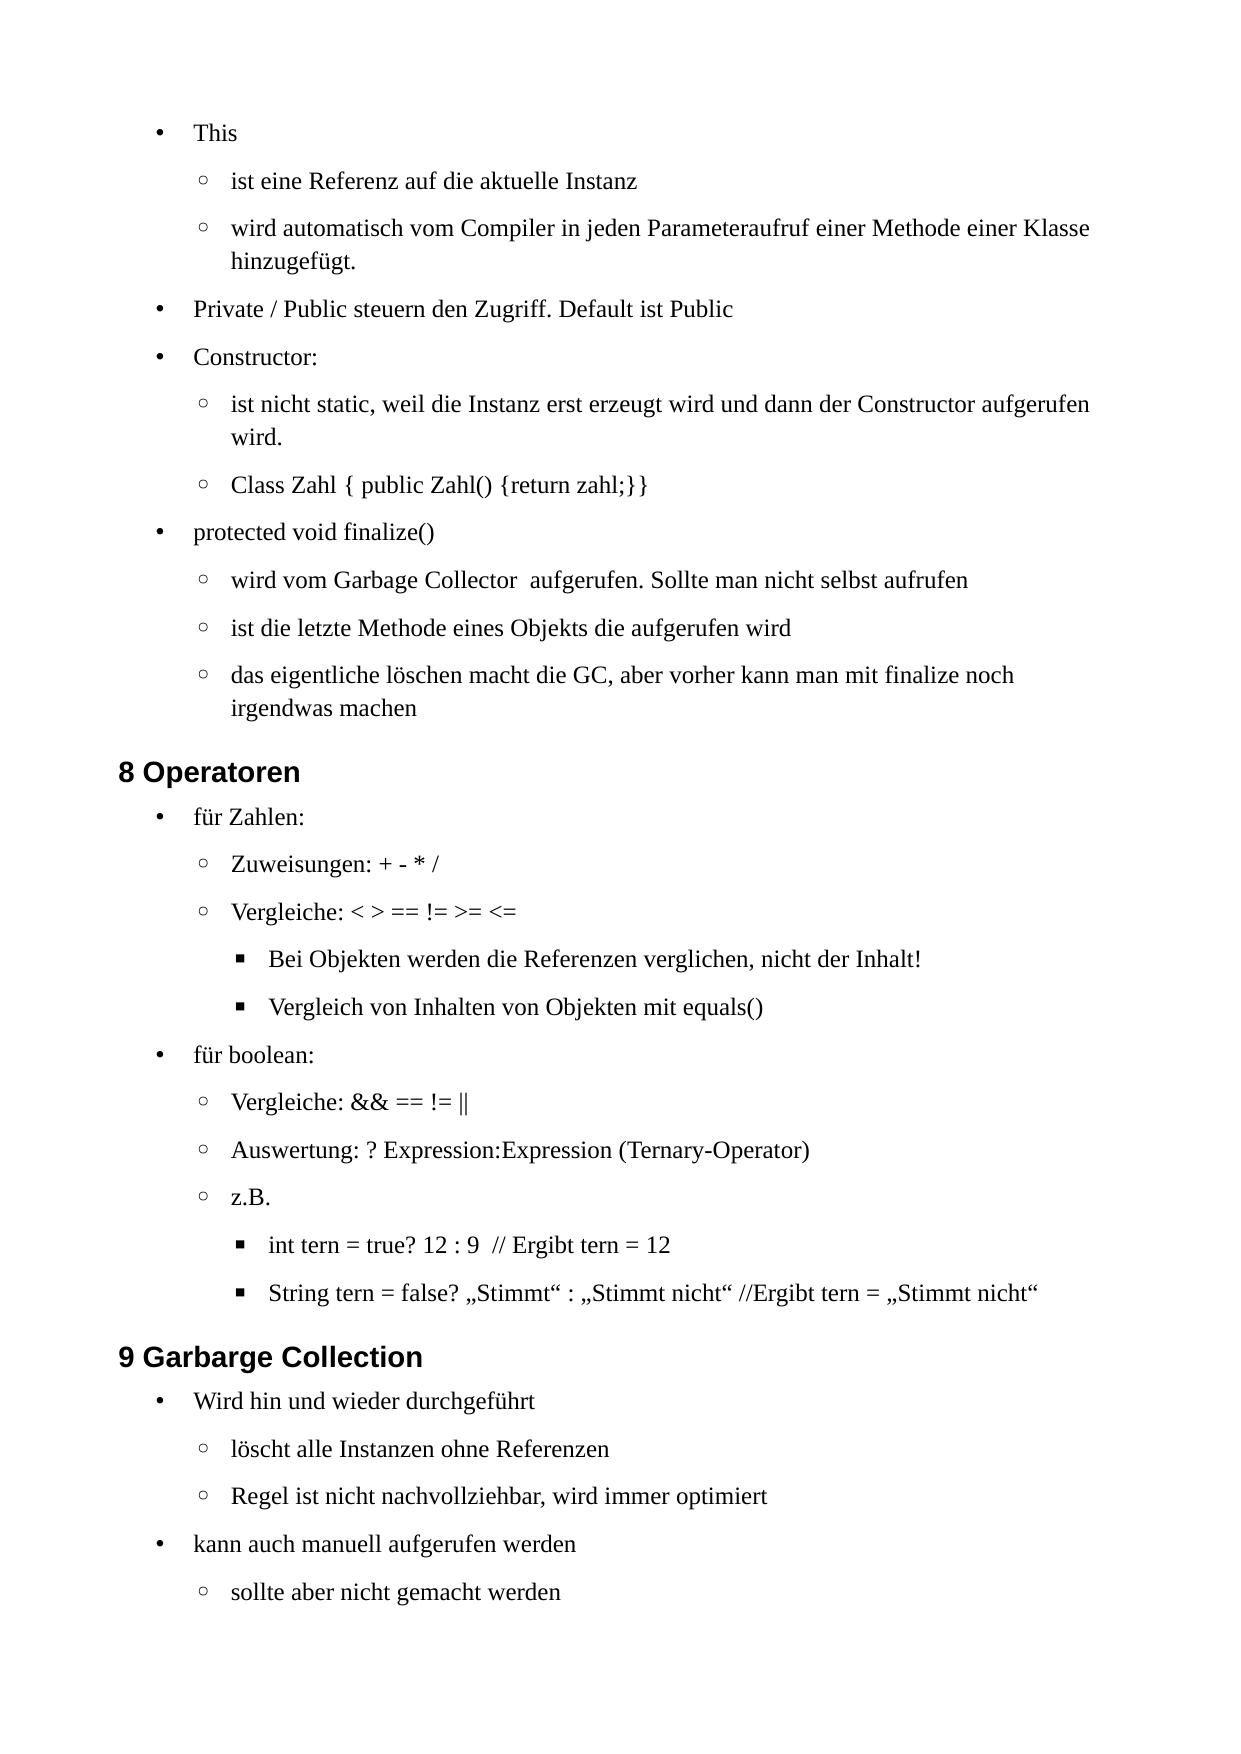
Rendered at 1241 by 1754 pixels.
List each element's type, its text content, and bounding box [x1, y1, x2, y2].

list Private / Public steuern den Zugriff. Default ist Public [156, 294, 1122, 323]
list Constructor: [156, 342, 1122, 370]
list Class Zahl { public Zahl() {return zahl;}} [193, 470, 1122, 498]
list protected void finalize() [156, 517, 1122, 546]
list Auswertung: ? Expression:Expression (Ternary-Operator) [193, 1135, 1122, 1164]
list Vergleiche: < > == != >= <= [193, 897, 1122, 926]
list ist eine Referenz auf die aktuelle Instanz [193, 166, 1122, 194]
list kann auch manuell aufgerufen werden [156, 1529, 1122, 1558]
list für Zahlen: [156, 802, 1122, 830]
subtitle 9 Garbarge Collection [118, 1340, 1122, 1374]
list ist die letzte Methode eines Objekts die aufgerufen wird [193, 613, 1122, 641]
list Wird hin und wieder durchgeführt [156, 1386, 1122, 1415]
list ist nicht static, weil die Instanz erst erzeugt wird und dann der Constructor aufgerufen wird. [193, 389, 1122, 451]
list Regel ist nicht nachvollziehbar, wird immer optimiert [193, 1481, 1122, 1510]
list This [156, 118, 1122, 147]
list wird automatisch vom Compiler in jeden Parameteraufruf einer Methode einer Klasse hinzugefügt. [193, 213, 1122, 275]
list Zuweisungen: + - * / [193, 849, 1122, 878]
list sollte aber nicht gemacht werden [193, 1577, 1122, 1605]
list Vergleiche: && == != || [193, 1087, 1122, 1116]
list z.B. [193, 1182, 1122, 1211]
list int tern = true? 12 : 9 // Ergibt tern = 12 [231, 1230, 1122, 1259]
list löscht alle Instanzen ohne Referenzen [193, 1434, 1122, 1462]
subtitle 8 Operatoren [118, 755, 1122, 789]
list String tern = false? „Stimmt“ : „Stimmt nicht“ //Ergibt tern = „Stimmt nicht“ [231, 1278, 1122, 1306]
list Bei Objekten werden die Referenzen verglichen, nicht der Inhalt! [231, 944, 1122, 973]
list für boolean: [156, 1040, 1122, 1068]
list wird vom Garbage Collector aufgerufen. Sollte man nicht selbst aufrufen [193, 565, 1122, 594]
list Vergleich von Inhalten von Objekten mit equals() [231, 992, 1122, 1021]
list das eigentliche löschen macht die GC, aber vorher kann man mit finalize noch irgendwas machen [193, 660, 1122, 722]
